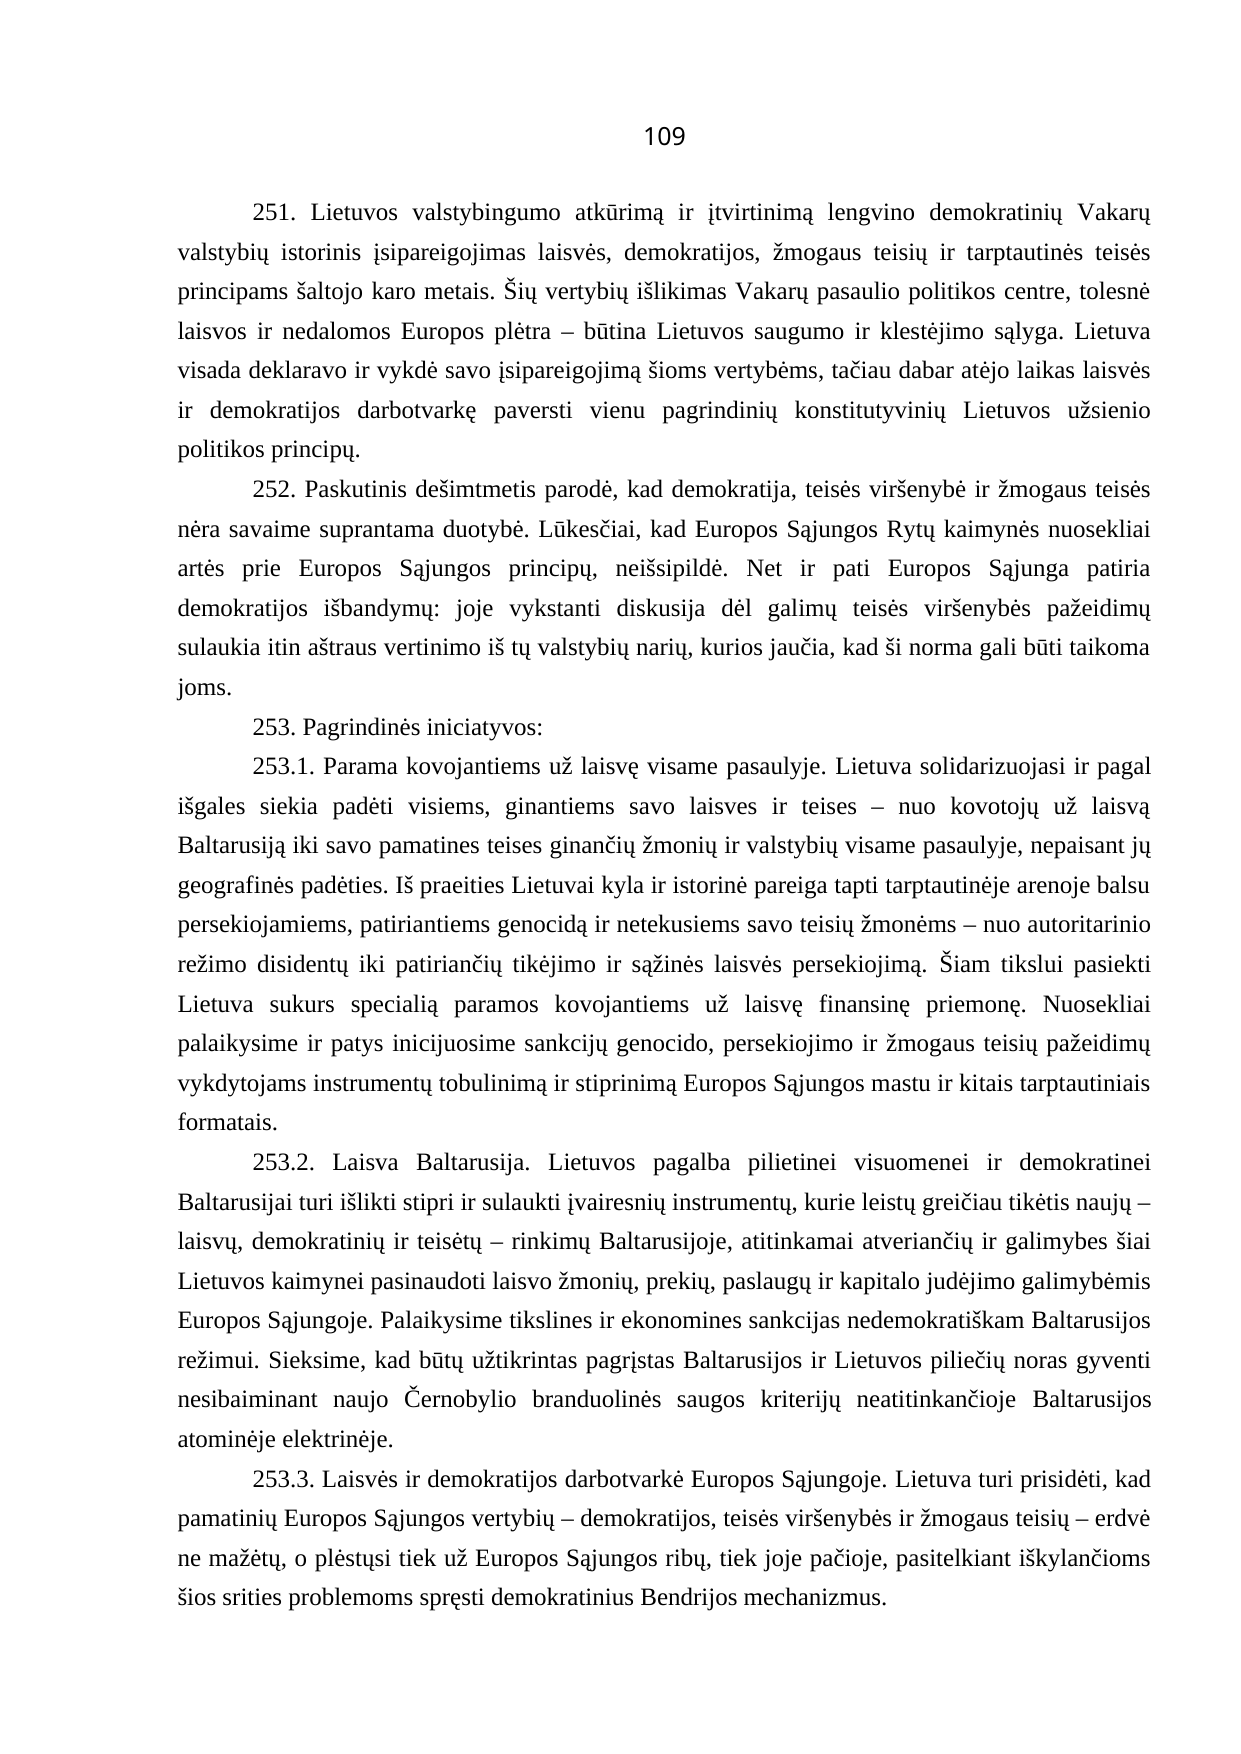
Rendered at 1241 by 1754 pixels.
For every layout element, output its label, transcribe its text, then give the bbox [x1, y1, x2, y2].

text 252. Paskutinis dešimtmetis parodė, kad demokratija, teisės viršenybė ir žmogaus teisės nėra savaime suprantama duotybė. Lūkesčiai, kad Europos Sąjungos Rytų kaimynės nuosekliai artės prie Europos Sąjungos principų, neišsipildė. Net ir pati Europos Sąjunga patiria demokratijos išbandymų: joje vykstanti diskusija dėl galimų teisės viršenybės pažeidimų sulaukia itin aštraus vertinimo iš tų valstybių narių, kurios jaučia, kad ši norma gali būti taikoma joms. [177, 463, 1152, 701]
text 253. Pagrindinės iniciatyvos: [177, 701, 1152, 740]
text 253.3. Laisvės ir demokratijos darbotvarkė Europos Sąjungoje. Lietuva turi prisidėti, kad pamatinių Europos Sąjungos vertybių – demokratijos, teisės viršenybės ir žmogaus teisių – erdvė ne mažėtų, o plėstųsi tiek už Europos Sąjungos ribų, tiek joje pačioje, pasitelkiant iškylančioms šios srities problemoms spręsti demokratinius Bendrijos mechanizmus. [177, 1453, 1152, 1611]
text 251. Lietuvos valstybingumo atkūrimą ir įtvirtinimą lengvino demokratinių Vakarų valstybių istorinis įsipareigojimas laisvės, demokratijos, žmogaus teisių ir tarptautinės teisės principams šaltojo karo metais. Šių vertybių išlikimas Vakarų pasaulio politikos centre, tolesnė laisvos ir nedalomos Europos plėtra – būtina Lietuvos saugumo ir klestėjimo sąlyga. Lietuva visada deklaravo ir vykdė savo įsipareigojimą šioms vertybėms, tačiau dabar atėjo laikas laisvės ir demokratijos darbotvarkę paversti vienu pagrindinių konstitutyvinių Lietuvos užsienio politikos principų. [177, 186, 1152, 463]
text 253.2. Laisva Baltarusija. Lietuvos pagalba pilietinei visuomenei ir demokratinei Baltarusijai turi išlikti stipri ir sulaukti įvairesnių instrumentų, kurie leistų greičiau tikėtis naujų – laisvų, demokratinių ir teisėtų – rinkimų Baltarusijoje, atitinkamai atveriančių ir galimybes šiai Lietuvos kaimynei pasinaudoti laisvo žmonių, prekių, paslaugų ir kapitalo judėjimo galimybėmis Europos Sąjungoje. Palaikysime tikslines ir ekonomines sankcijas nedemokratiškam Baltarusijos režimui. Sieksime, kad būtų užtikrintas pagrįstas Baltarusijos ir Lietuvos piliečių noras gyventi nesibaiminant naujo Černobylio branduolinės saugos kriterijų neatitinkančioje Baltarusijos atominėje elektrinėje. [177, 1136, 1152, 1453]
text 253.1. Parama kovojantiems už laisvę visame pasaulyje. Lietuva solidarizuojasi ir pagal išgales siekia padėti visiems, ginantiems savo laisves ir teises – nuo kovotojų už laisvą Baltarusiją iki savo pamatines teises ginančių žmonių ir valstybių visame pasaulyje, nepaisant jų geografinės padėties. Iš praeities Lietuvai kyla ir istorinė pareiga tapti tarptautinėje arenoje balsu persekiojamiems, patiriantiems genocidą ir netekusiems savo teisių žmonėms – nuo autoritarinio režimo disidentų iki patiriančių tikėjimo ir sąžinės laisvės persekiojimą. Šiam tikslui pasiekti Lietuva sukurs specialią paramos kovojantiems už laisvę finansinę priemonę. Nuosekliai palaikysime ir patys inicijuosime sankcijų genocido, persekiojimo ir žmogaus teisių pažeidimų vykdytojams instrumentų tobulinimą ir stiprinimą Europos Sąjungos mastu ir kitais tarptautiniais formatais. [177, 740, 1152, 1136]
